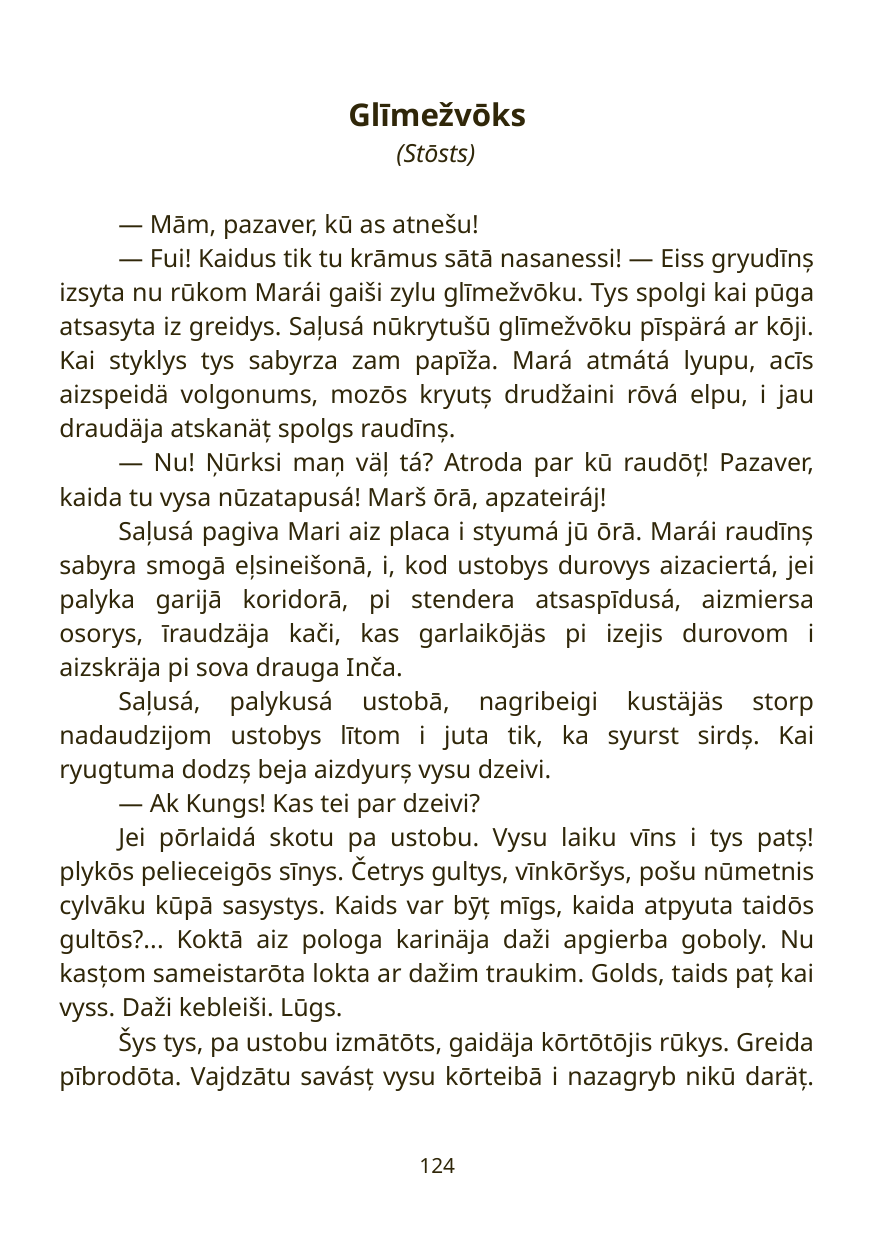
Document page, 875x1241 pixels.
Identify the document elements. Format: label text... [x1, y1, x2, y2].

text Šys tys, pa ustobu izmātōts, gaidäja kōrtōtōjis rūkys. Greida pībrodōta. Vajdzātu savásț vysu kōrteibā i nazagryb nikū daräț. [59, 1024, 815, 1092]
text — Ak Kungs! Kas tei par dzeivi? [59, 786, 815, 820]
text Saļusá, palykusá ustobā, nagribeigi kustäjäs storp nadaudzijom ustobys lītom i juta tik, ka syurst sirdș. Kai ryugtuma dodzș beja aizdyurș vysu dzeivi. [59, 683, 815, 786]
text — Mām, pazaver, kū as atnešu! [59, 207, 815, 241]
text (Stōsts) [59, 136, 815, 170]
text Jei pōrlaidá skotu pa ustobu. Vysu laiku vīns i tys patș! plykōs pelieceigōs sīnys. Četrys gultys, vīnkōršys, pošu nūmetnis cylvāku kūpā sasystys. Kaids var bȳț mīgs, kaida atpyuta taidōs gultōs?... Koktā aiz pologa karinäja daži apgierba goboly. Nu kasțom sameistarōta lokta ar dažim traukim. Golds, taids paț kai vyss. Daži kebleiši. Lūgs. [59, 820, 815, 1024]
text Glīmežvōks [59, 93, 815, 136]
text Saļusá pagiva Mari aiz placa i styumá jū ōrā. Marái raudīnș sabyra smogā eļsineišonā, i, kod ustobys durovys aizaciertá, jei palyka garijā koridorā, pi stendera atsaspīdusá, aizmiersa osorys, īraudzäja kači, kas garlaikōjäs pi izejis durovom i aizskräja pi sova drauga Inča. [59, 513, 815, 683]
text — Fui! Kaidus tik tu krāmus sātā nasanessi! — Eiss gryudīnș izsyta nu rūkom Marái gaiši zylu glīmežvōku. Tys spolgi kai pūga atsasyta iz greidys. Saļusá nūkrytušū glīmežvōku pīspärá ar kōji. Kai styklys tys sabyrza zam papīža. Mará atmátá lyupu, acīs aizspeidä volgonums, mozōs kryutș drudžaini rōvá elpu, i jau draudäja atskanäț spolgs raudīnș. [59, 241, 815, 445]
text — Nu! Ņūrksi maņ väļ tá? Atroda par kū raudōț! Pazaver, kaida tu vysa nūzatapusá! Marš ōrā, apzateiráj! [59, 445, 815, 513]
